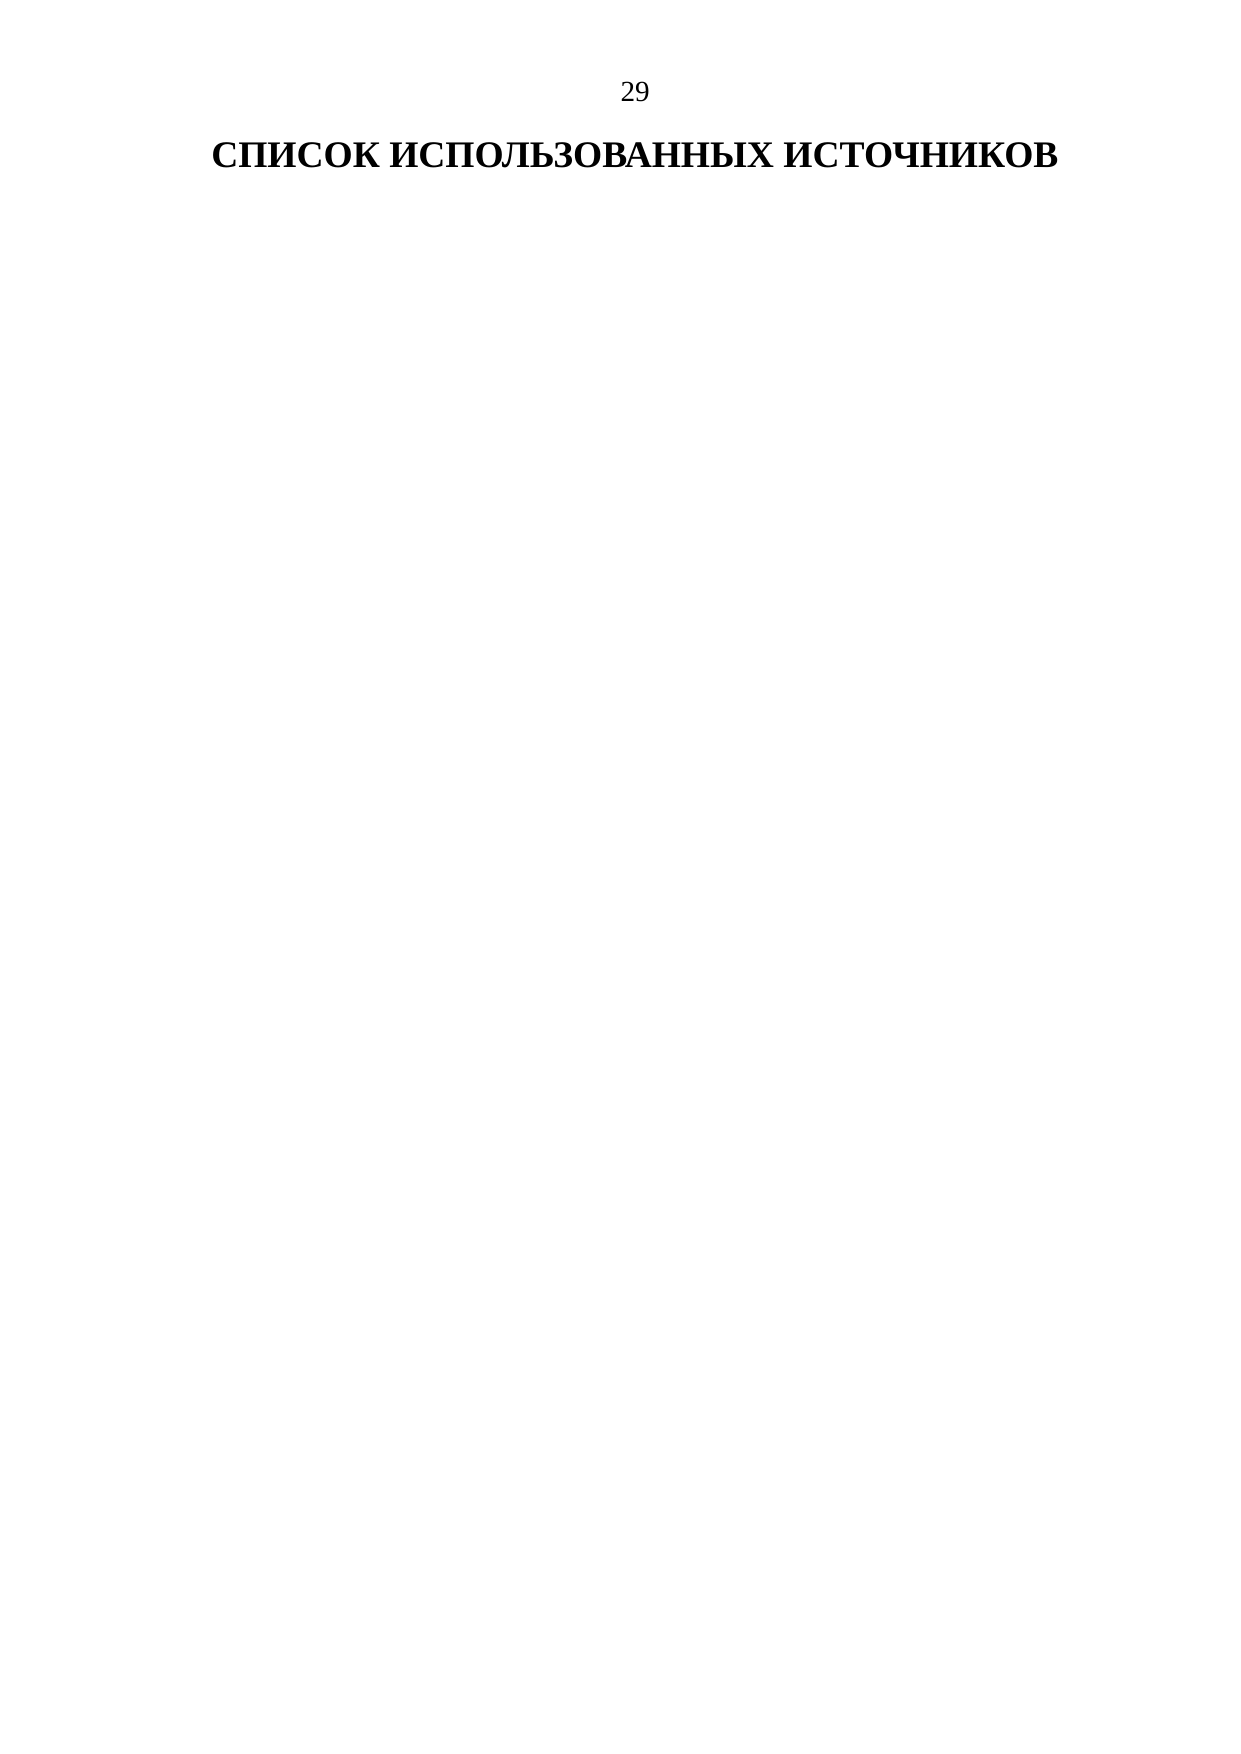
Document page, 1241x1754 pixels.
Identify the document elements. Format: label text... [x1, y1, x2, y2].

subtitle Список использованных источников [118, 132, 1152, 176]
